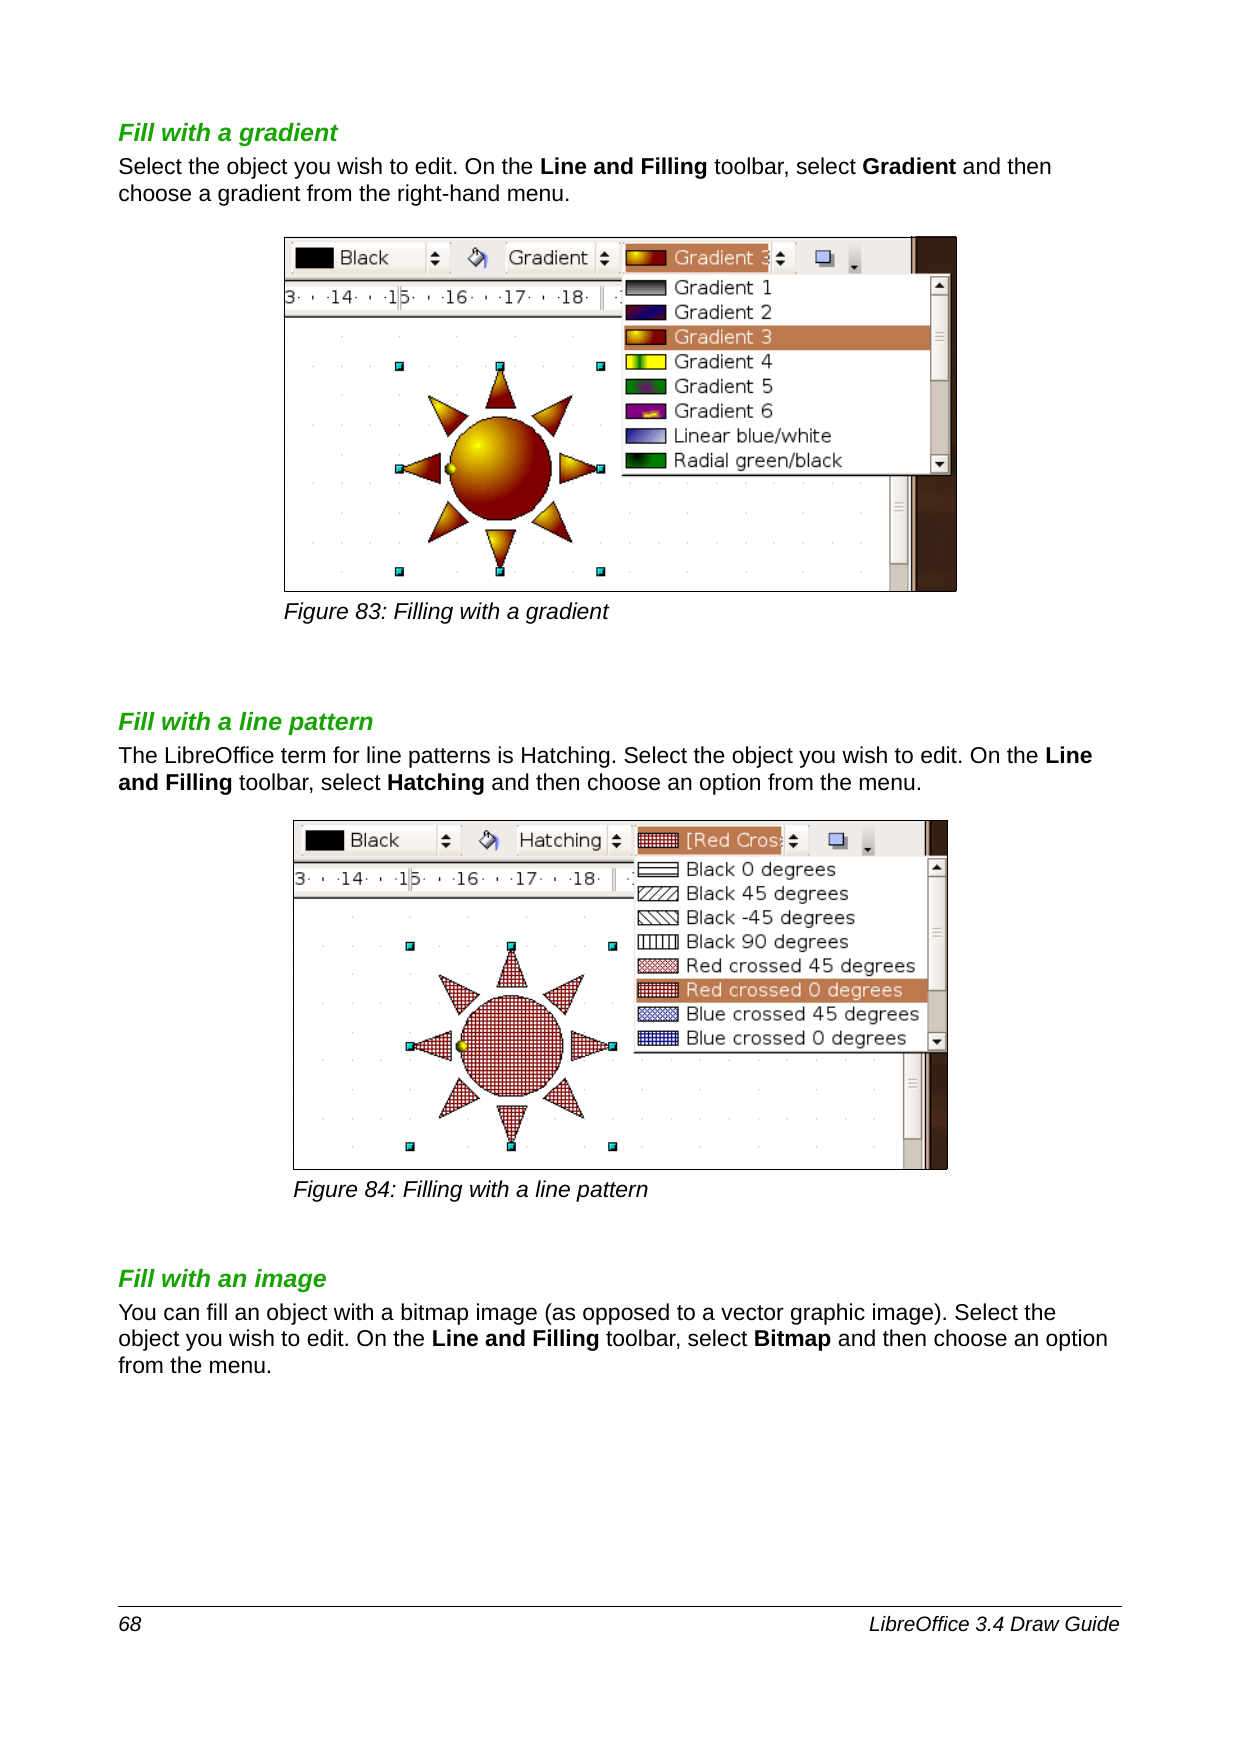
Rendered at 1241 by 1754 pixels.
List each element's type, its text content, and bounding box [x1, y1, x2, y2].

subtitle Fill with a gradient [118, 118, 1122, 147]
subtitle Fill with an image [118, 1264, 1122, 1292]
subtitle Fill with a line pattern [118, 707, 1122, 736]
text Figure 83: Filling with a gradient [284, 598, 956, 624]
text Figure 84: Filling with a line pattern [293, 1176, 947, 1202]
picture [294, 821, 947, 1169]
text You can fill an object with a bitmap image (as opposed to a vector graphic image). Select the object you wish to edit. On the Line and Filling toolbar, select Bitmap and then choose an option from the menu. [118, 1299, 1122, 1378]
text The LibreOffice term for line patterns is Hatching. Select the object you wish to edit. On the Line and Filling toolbar, select Hatching and then choose an option from the menu. [118, 742, 1122, 795]
picture [285, 238, 956, 591]
text Select the object you wish to edit. On the Line and Filling toolbar, select Gradient and then choose a gradient from the right-hand menu. [118, 153, 1122, 206]
